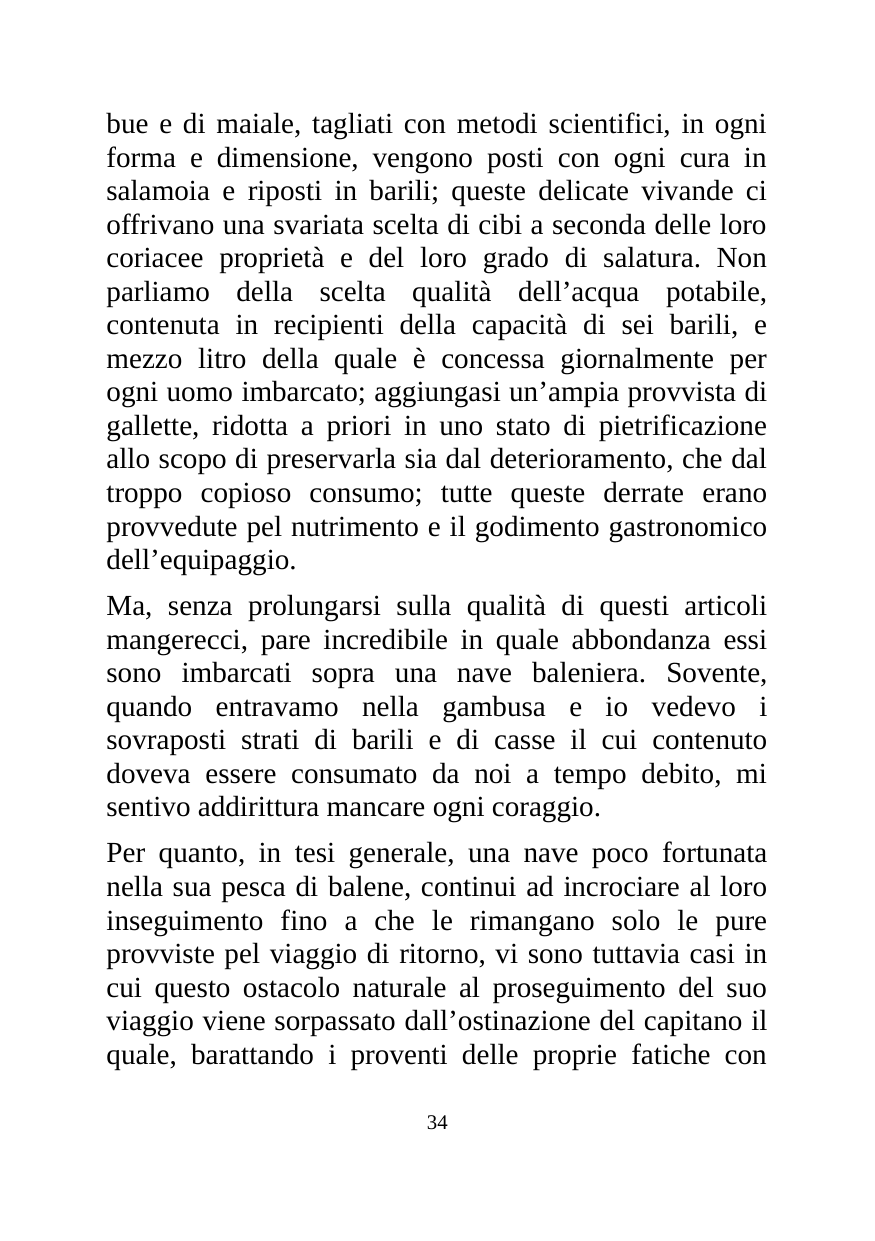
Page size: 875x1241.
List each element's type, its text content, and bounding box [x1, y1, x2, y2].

text Ma, senza prolungarsi sulla qualità di questi articoli mangerecci, pare incredibile in quale abbondanza essi sono imbarcati sopra una nave baleniera. Sovente, quando entravamo nella gambusa e io vedevo i sovraposti strati di barili e di casse il cui contenuto doveva essere consumato da noi a tempo debito, mi sentivo addirittura mancare ogni coraggio. [106, 588, 768, 823]
text bue e di maiale, tagliati con metodi scientifici, in ogni forma e dimensione, vengono posti con ogni cura in salamoia e riposti in barili; queste delicate vivande ci offrivano una svariata scelta di cibi a seconda delle loro coriacee proprietà e del loro grado di salatura. Non parliamo della scelta qualità dell’acqua potabile, contenuta in recipienti della capacità di sei barili, e mezzo litro della quale è concessa giornalmente per ogni uomo imbarcato; aggiungasi un’ampia provvista di gallette, ridotta a priori in uno stato di pietrificazione allo scopo di preservarla sia dal deterioramento, che dal troppo copioso consumo; tutte queste derrate erano provvedute pel nutrimento e il godimento gastronomico dell’equipaggio. [106, 106, 768, 576]
text Per quanto, in tesi generale, una nave poco fortunata nella sua pesca di balene, continui ad incrociare al loro inseguimento fino a che le rimangano solo le pure provviste pel viaggio di ritorno, vi sono tuttavia casi in cui questo ostacolo naturale al proseguimento del suo viaggio viene sorpassato dall’ostinazione del capitano il quale, barattando i proventi delle proprie fatiche con [106, 836, 768, 1070]
